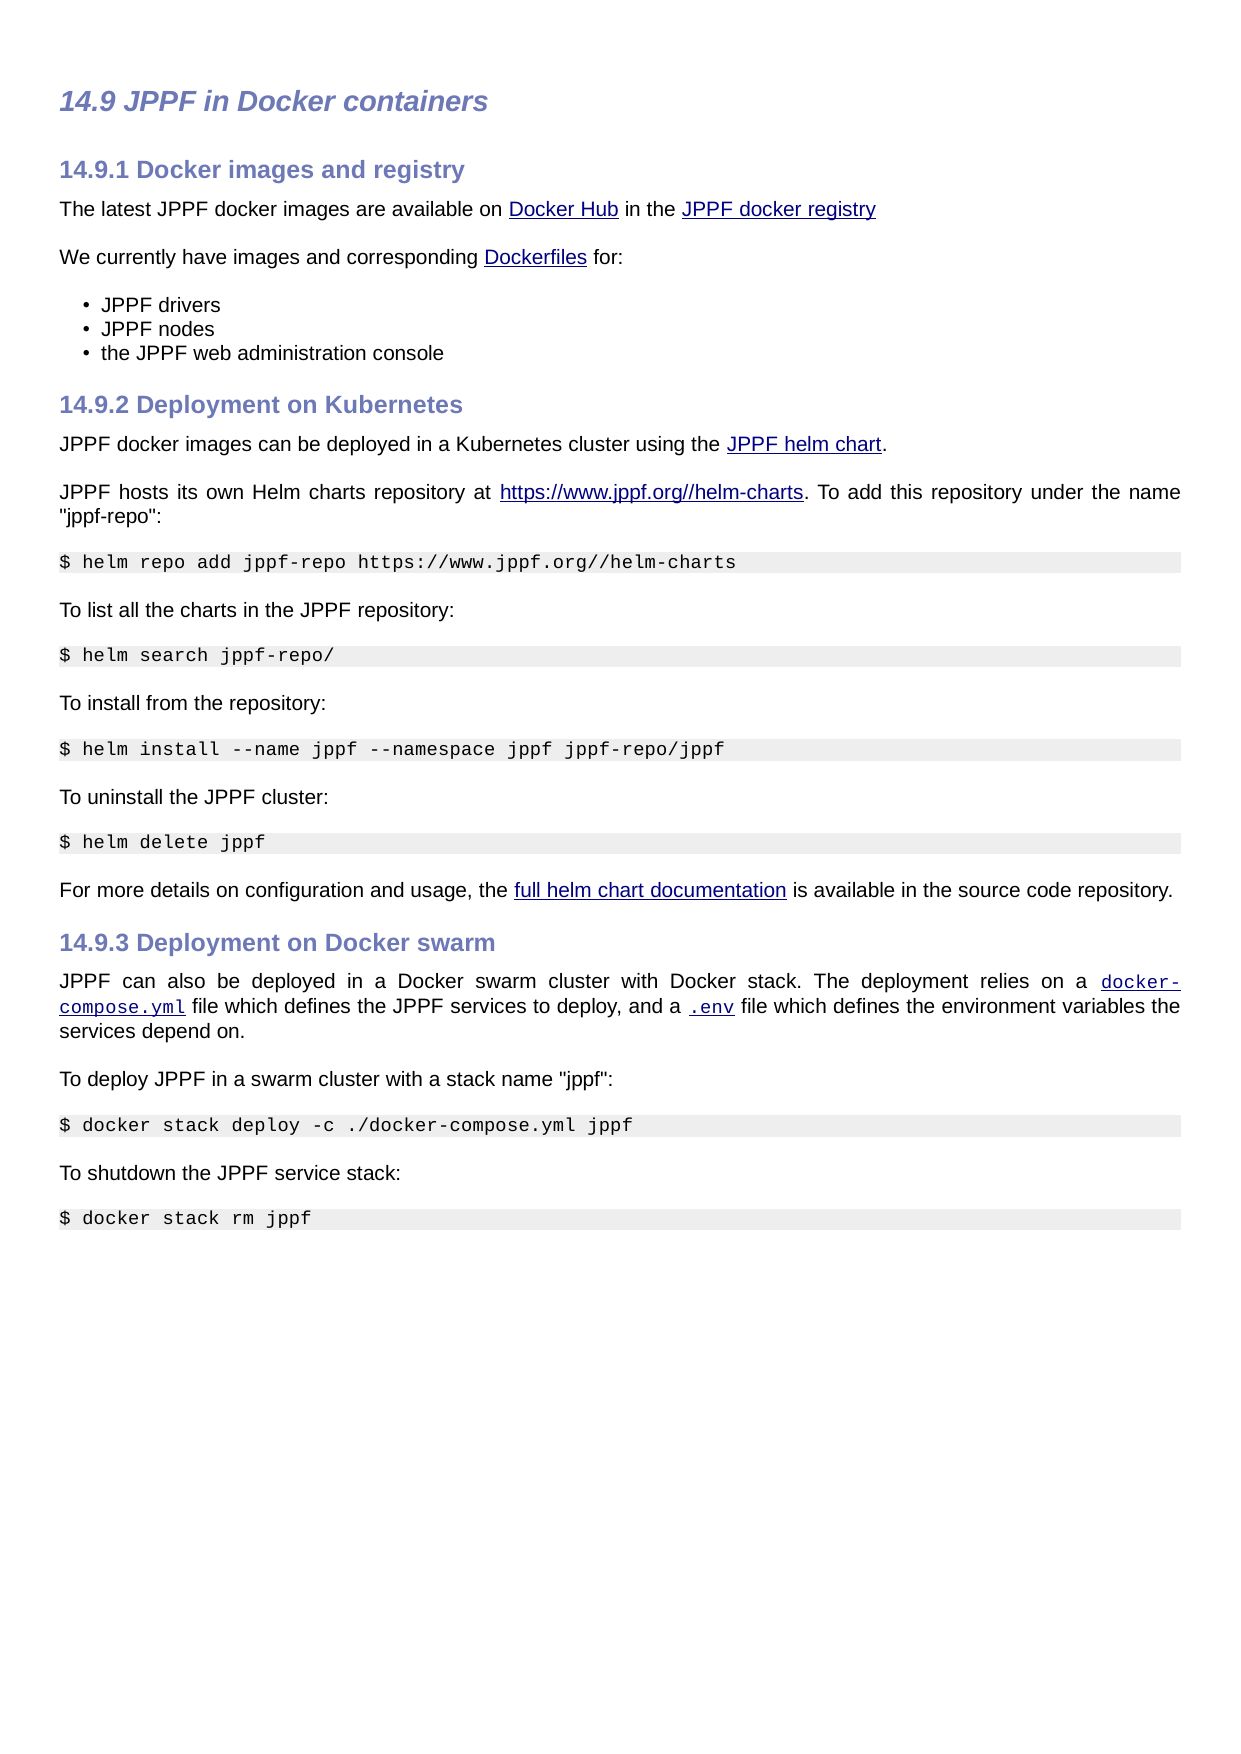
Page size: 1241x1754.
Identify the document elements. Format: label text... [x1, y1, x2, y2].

text JPPF can also be deployed in a Docker swarm cluster with Docker stack. The deployment relies on a docker-compose.yml file which defines the JPPF services to deploy, and a .env file which defines the environment variables the services depend on. [59, 969, 1181, 1043]
subtitle Deployment on Kubernetes [59, 390, 1181, 419]
text To install from the repository: [59, 691, 1181, 715]
text $ docker stack rm jppf [59, 1209, 1181, 1230]
text JPPF docker images can be deployed in a Kubernetes cluster using the JPPF helm chart. [59, 432, 1181, 456]
list JPPF drivers [83, 293, 1181, 317]
text $ helm install --name jppf --namespace jppf jppf-repo/jppf [59, 739, 1181, 761]
text To uninstall the JPPF cluster: [59, 785, 1181, 809]
subtitle Docker images and registry [59, 155, 1181, 184]
list JPPF nodes [83, 317, 1181, 341]
list the JPPF web administration console [83, 341, 1181, 365]
text To deploy JPPF in a swarm cluster with a stack name "jppf": [59, 1067, 1181, 1091]
subtitle Deployment on Docker swarm [59, 927, 1181, 957]
text The latest JPPF docker images are available on Docker Hub in the JPPF docker registry [59, 197, 1181, 221]
text $ helm delete jppf [59, 833, 1181, 854]
text For more details on configuration and usage, the full helm chart documentation is available in the source code repository. [59, 878, 1181, 902]
text JPPF hosts its own Helm charts repository at https://www.jppf.org//helm-charts. To add this repository under the name "jppf-repo": [59, 480, 1181, 528]
text $ helm repo add jppf-repo https://www.jppf.org//helm-charts [59, 552, 1181, 573]
text To list all the charts in the JPPF repository: [59, 597, 1181, 622]
text $ helm search jppf-repo/ [59, 646, 1181, 667]
subtitle JPPF in Docker containers [59, 84, 1181, 118]
text $ docker stack deploy -c ./docker-compose.yml jppf [59, 1115, 1181, 1137]
text We currently have images and corresponding Dockerfiles for: [59, 245, 1181, 269]
text To shutdown the JPPF service stack: [59, 1161, 1181, 1185]
